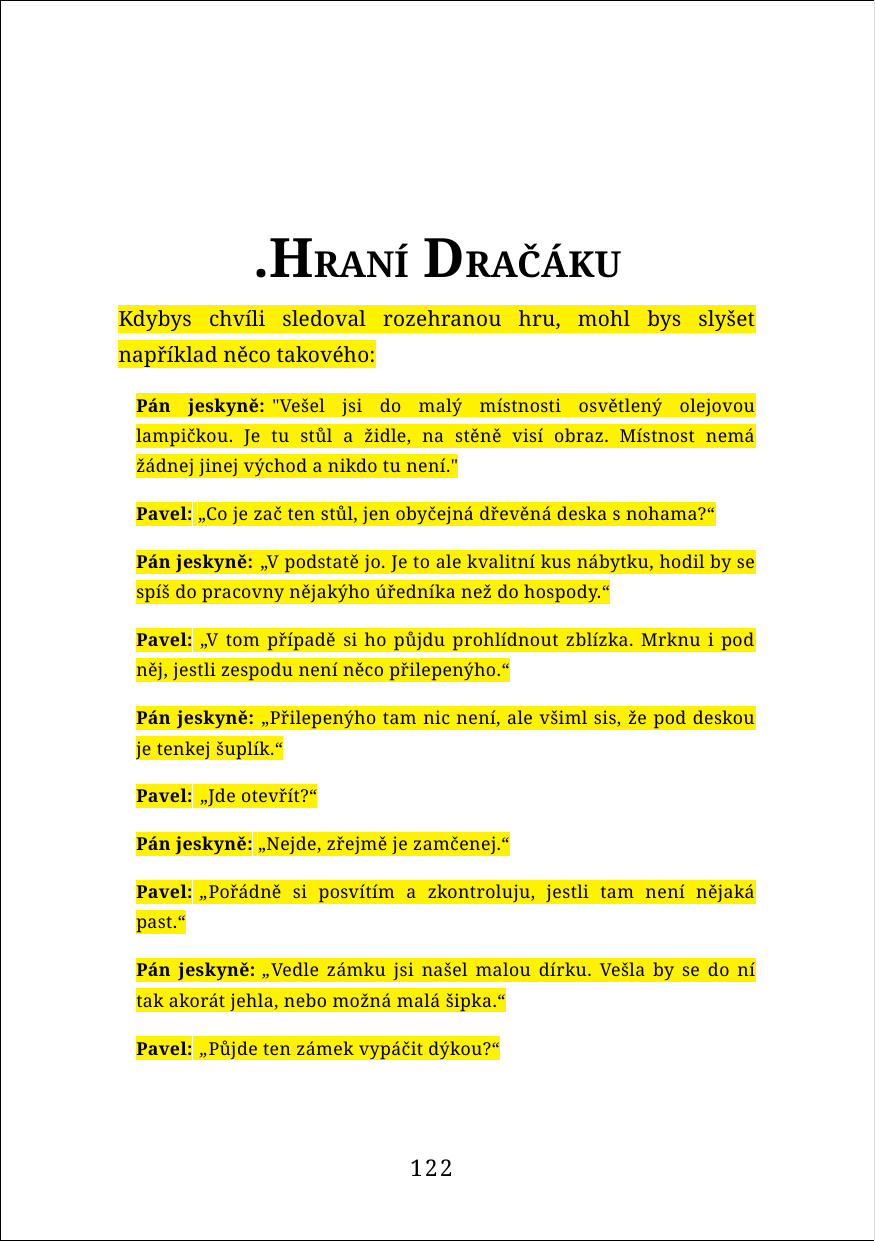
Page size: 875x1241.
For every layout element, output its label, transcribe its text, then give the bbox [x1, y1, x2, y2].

text Pavel: „V tom případě si ho půjdu prohlídnout zblízka. Mrknu i pod něj, jestli zespodu není něco přilepenýho.“ [136, 628, 756, 682]
text Pavel: „Jde otevřít?“ [136, 784, 756, 808]
subtitle .Hraní Dračáku [118, 219, 756, 293]
text Kdybys chvíli sledoval rozehranou hru, mohl bys slyšet například něco takového: [118, 304, 756, 368]
text Pán jeskyně: „Vedle zámku jsi našel malou dírku. Vešla by se do ní tak akorát jehla, nebo možná malá šipka.“ [136, 958, 756, 1012]
text Pavel: „Pořádně si posvítím a zkontroluju, jestli tam není nějaká past.“ [136, 880, 756, 934]
text Pán jeskyně: „V podstatě jo. Je to ale kvalitní kus nábytku, hodil by se spíš do pracovny nějakýho úředníka než do hospody.“ [136, 549, 756, 604]
text Pavel: „Půjde ten zámek vypáčit dýkou?“ [136, 1036, 756, 1060]
text Pán jeskyně: „Nejde, zřejmě je zamčenej.“ [136, 832, 756, 856]
text Pavel: „Co je zač ten stůl, jen obyčejná dřevěná deska s nohama?“ [136, 502, 756, 526]
text Pán jeskyně: "Vešel jsi do malý místnosti osvětlený olejovou lampičkou. Je tu stůl a židle, na stěně visí obraz. Místnost nemá žádnej jinej východ a nikdo tu není." [136, 393, 756, 478]
text Pán jeskyně: „Přilepenýho tam nic není, ale všiml sis, že pod deskou je tenkej šuplík.“ [136, 706, 756, 760]
